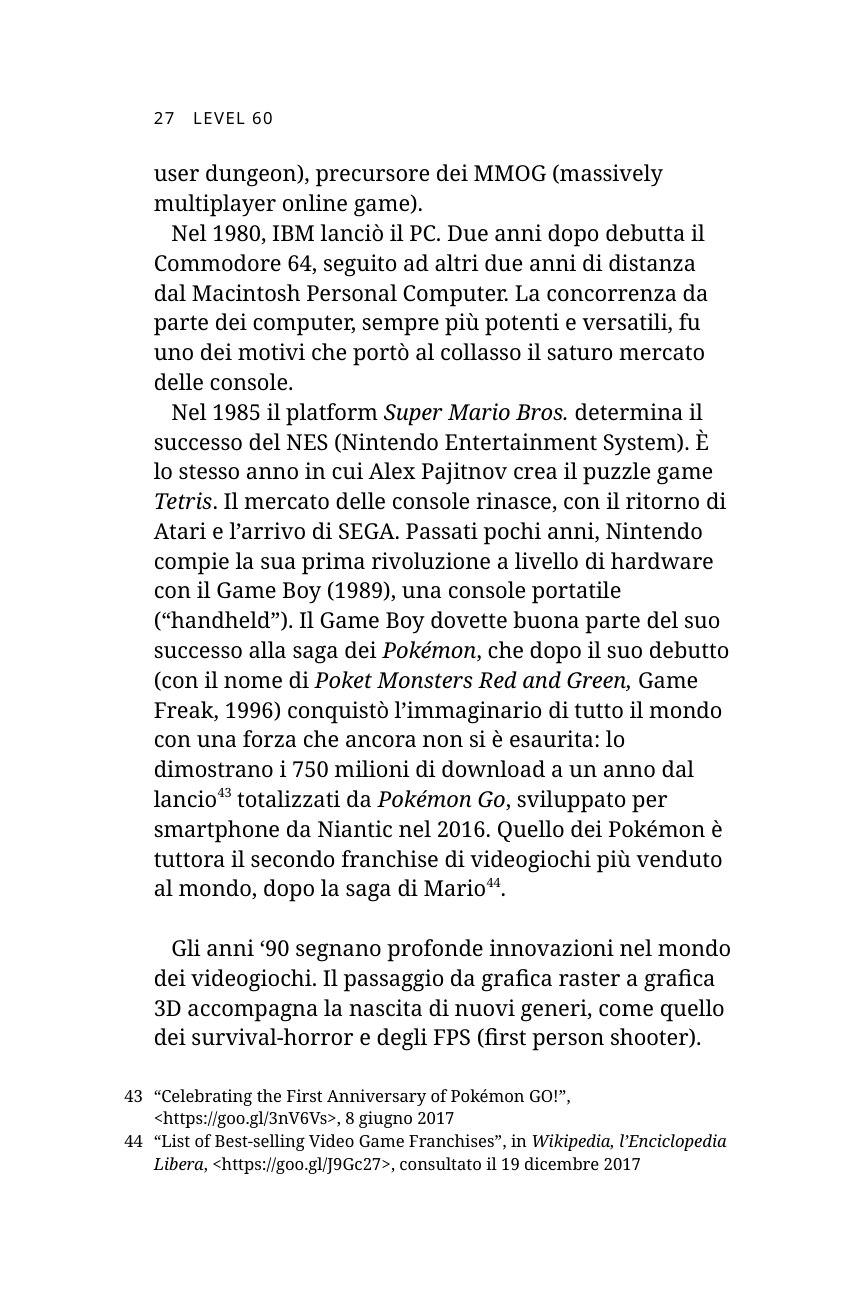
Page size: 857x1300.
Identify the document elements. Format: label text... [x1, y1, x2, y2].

text Nel 1985 il platform Super Mario Bros. determina il successo del NES (Nintendo Entertainment System). È lo stesso anno in cui Alex Pajitnov crea il puzzle game Tetris. Il mercato delle console rinasce, con il ritorno di Atari e l’arrivo di SEGA. Passati pochi anni, Nintendo compie la sua prima rivoluzione a livello di hardware con il Game Boy (1989), una console portatile (“handheld”). Il Game Boy dovette buona parte del suo successo alla saga dei Pokémon, che dopo il suo debutto (con il nome di Poket Monsters Red and Green, Game Freak, 1996) conquistò l’immaginario di tutto il mondo con una forza che ancora non si è esaurita: lo dimostrano i 750 milioni di download a un anno dal lancio totalizzati da Pokémon Go, sviluppato per smartphone da Niantic nel 2016. Quello dei Pokémon è tuttora il secondo franchise di videogiochi più venduto al mondo, dopo la saga di Mario. [153, 397, 732, 903]
text “Celebrating the First Anniversary of Pokémon GO!”, <https://goo.gl/3nV6Vs>, 8 giugno 2017 [124, 1084, 732, 1130]
text user dungeon), precursore dei MMOG (massively multiplayer online game). [153, 158, 732, 218]
text Nel 1980, IBM lanciò il PC. Due anni dopo debutta il Commodore 64, seguito ad altri due anni di distanza dal Macintosh Personal Computer. La concorrenza da parte dei computer, sempre più potenti e versatili, fu uno dei motivi che portò al collasso il saturo mercato delle console. [153, 218, 732, 397]
text Gli anni ‘90 segnano profonde innovazioni nel mondo dei videogiochi. Il passaggio da grafica raster a grafica 3D accompagna la nascita di nuovi generi, come quello dei survival-horror e degli FPS (first person shooter). [153, 933, 732, 1052]
text “List of Best-selling Video Game Franchises”, in Wikipedia, l’Enciclopedia Libera, <https://goo.gl/J9Gc27>, consultato il 19 dicembre 2017 [124, 1130, 732, 1175]
